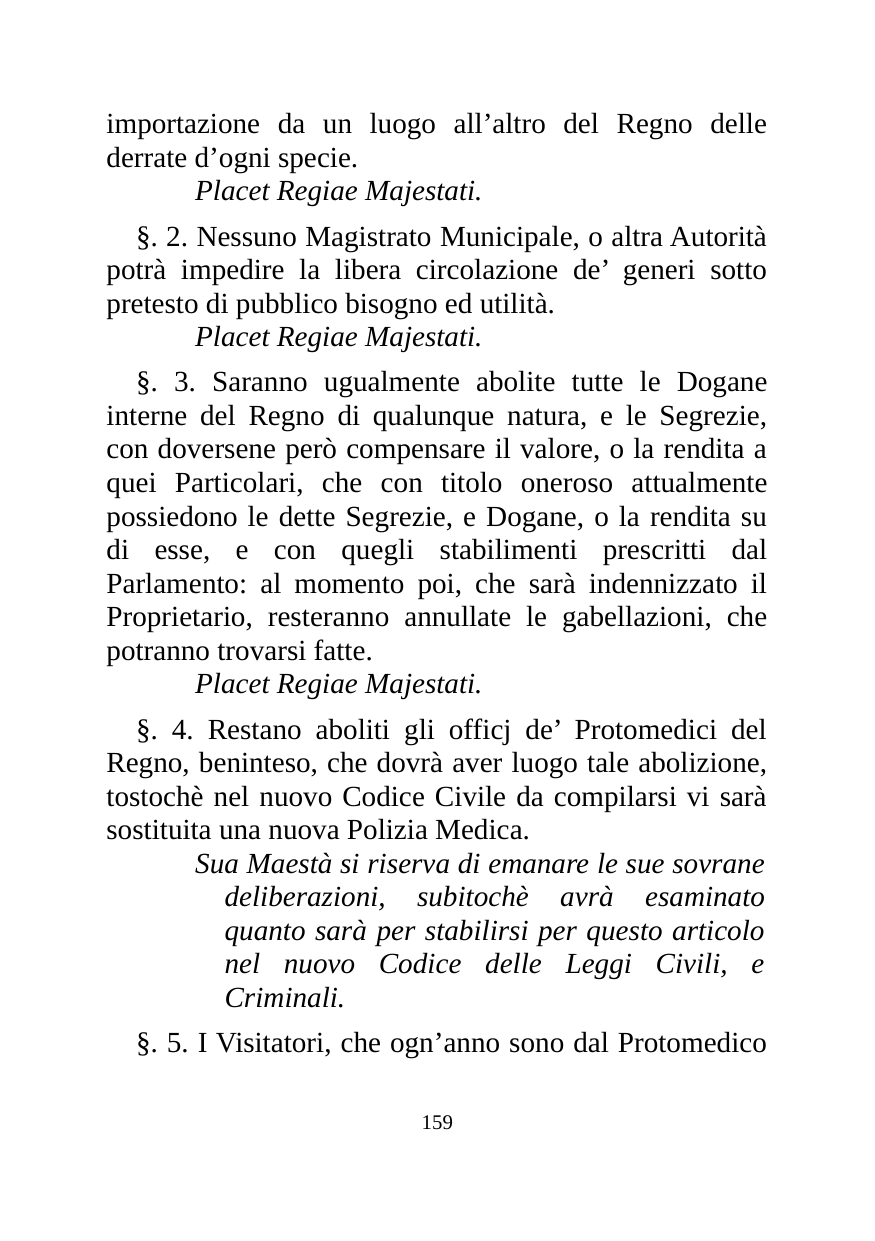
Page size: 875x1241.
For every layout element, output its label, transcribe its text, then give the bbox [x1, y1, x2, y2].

text §. 4. Restano aboliti gli officj de’ Protomedici del Regno, beninteso, che dovrà aver luogo tale abolizione, tostochè nel nuovo Codice Civile da compilarsi vi sarà sostituita una nuova Polizia Medica. [106, 712, 768, 846]
text §. 3. Saranno ugualmente abolite tutte le Dogane interne del Regno di qualunque natura, e le Segrezie, con doversene però compensare il valore, o la rendita a quei Particolari, che con titolo oneroso attualmente possiedono le dette Segrezie, e Dogane, o la rendita su di esse, e con quegli stabilimenti prescritti dal Parlamento: al momento poi, che sarà indennizzato il Proprietario, resteranno annullate le gabellazioni, che potranno trovarsi fatte. [106, 364, 768, 666]
text Placet Regiae Majestati. [195, 666, 768, 700]
text importazione da un luogo all’altro del Regno delle derrate d’ogni specie. [106, 106, 768, 173]
text Sua Maestà si riserva di emanare le sue sovrane deliberazioni, subitochè avrà esaminato quanto sarà per stabilirsi per questo articolo nel nuovo Codice delle Leggi Civili, e Criminali. [195, 846, 768, 1014]
text Placet Regiae Majestati. [195, 173, 768, 207]
text §. 5. I Visitatori, che ogn’anno sono dal Protomedico [106, 1025, 768, 1059]
text §. 2. Nessuno Magistrato Municipale, o altra Autorità potrà impedire la libera circolazione de’ generi sotto pretesto di pubblico bisogno ed utilità. [106, 219, 768, 319]
text Placet Regiae Majestati. [195, 319, 768, 353]
